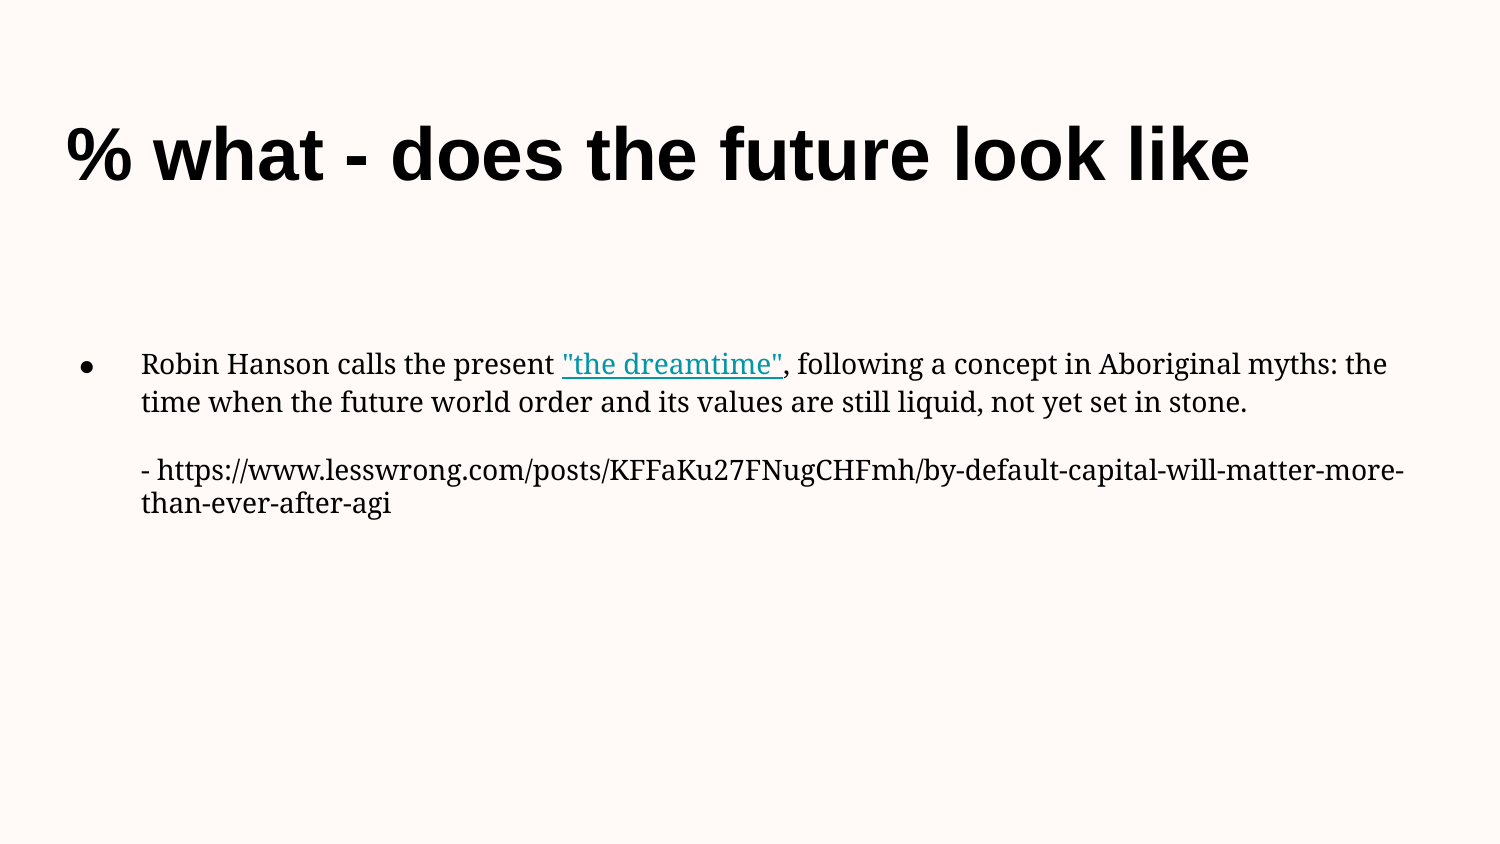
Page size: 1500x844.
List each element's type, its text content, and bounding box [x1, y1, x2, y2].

title % what - does the future look like [51, 85, 1449, 224]
title Robin Hanson calls the present "the dreamtime", following a concept in Aboriginal myths: the time when the future world order and its values are still liquid, not yet set in stone. - https://www.lesswrong.com/posts/KFFaKu27FNugCHFmh/by-default-capital-will-matter-more-than-ever-after-agi [51, 277, 1449, 589]
